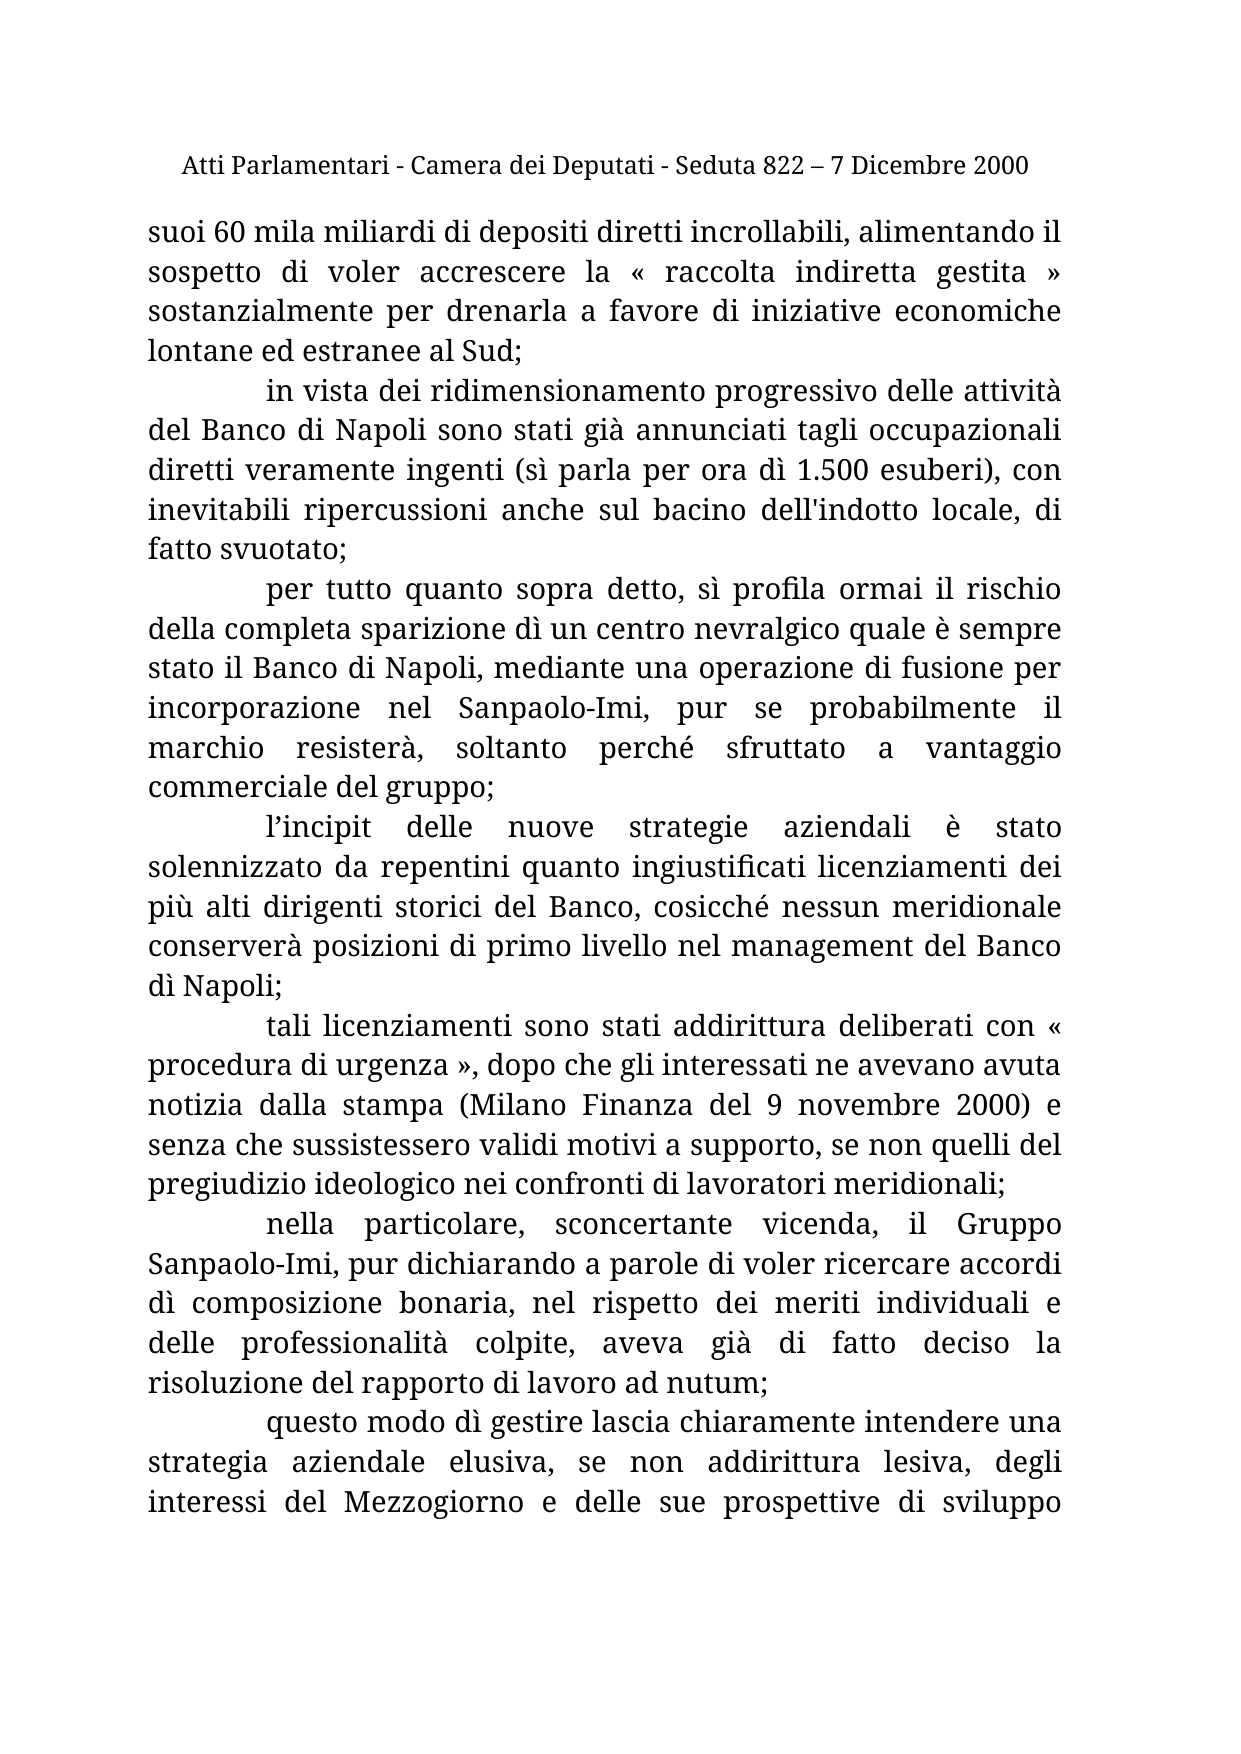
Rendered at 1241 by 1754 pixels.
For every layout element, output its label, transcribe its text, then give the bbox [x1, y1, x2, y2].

text questo modo dì gestire lascia chiaramente intendere una strategia aziendale elusiva, se non addirittura lesiva, degli interessi del Mezzogiorno e delle sue prospettive di sviluppo [148, 1402, 1063, 1521]
text per tutto quanto sopra detto, sì profila ormai il rischio della completa sparizione dì un centro nevralgico quale è sempre stato il Banco di Napoli, mediante una operazione di fusione per incorporazione nel Sanpaolo-Imi, pur se probabilmente il marchio resisterà, soltanto perché sfruttato a vantaggio commerciale del gruppo; [148, 568, 1063, 806]
text in vista dei ridimensionamento progressivo delle attività del Banco di Napoli sono stati già annunciati tagli occupazionali diretti veramente ingenti (sì parla per ora dì 1.500 esuberi), con inevitabili ripercussioni anche sul bacino dell'indotto locale, di fatto svuotato; [148, 370, 1063, 568]
text suoi 60 mila miliardi di depositi diretti incrollabili, alimentando il sospetto di voler accrescere la « raccolta indiretta gestita » sostanzialmente per drenarla a favore di iniziative economiche lontane ed estranee al Sud; [148, 211, 1063, 370]
text nella particolare, sconcertante vicenda, il Gruppo Sanpaolo-Imi, pur dichiarando a parole di voler ricercare accordi dì composizione bonaria, nel rispetto dei meriti individuali e delle professionalità colpite, aveva già di fatto deciso la risoluzione del rapporto di lavoro ad nutum; [148, 1203, 1063, 1402]
text tali licenziamenti sono stati addirittura deliberati con « procedura di urgenza », dopo che gli interessati ne avevano avuta notizia dalla stampa (Milano Finanza del 9 novembre 2000) e senza che sussistessero validi motivi a supporto, se non quelli del pregiudizio ideologico nei confronti di lavoratori meridionali; [148, 1005, 1063, 1203]
text l’incipit delle nuove strategie aziendali è stato solennizzato da repentini quanto ingiustificati licenziamenti dei più alti dirigenti storici del Banco, cosicché nessun meridionale conserverà posizioni di primo livello nel management del Banco dì Napoli; [148, 806, 1063, 1005]
